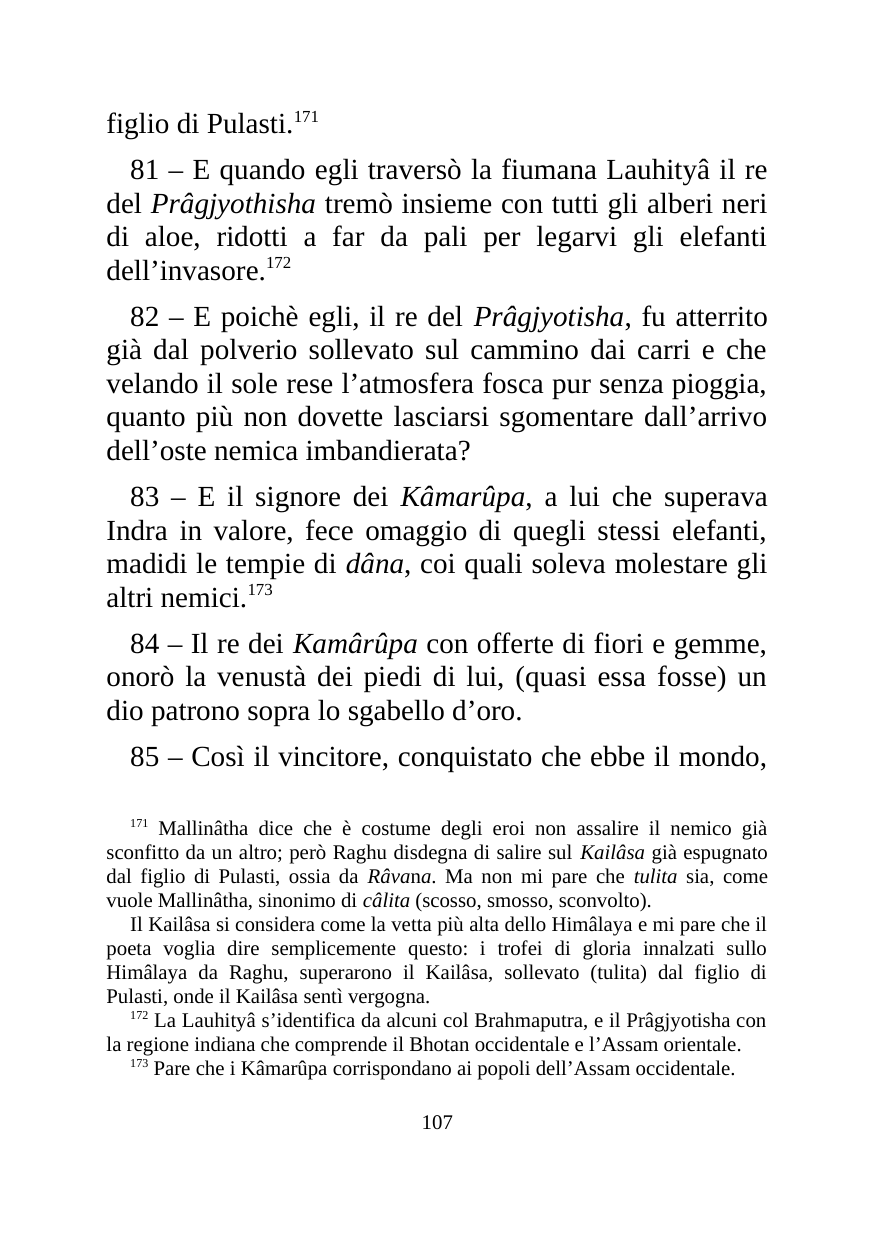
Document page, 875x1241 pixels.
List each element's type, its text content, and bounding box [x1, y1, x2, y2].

text Pare che i Kâmarûpa corrispondano ai popoli dell’Assam occidentale. [106, 1056, 768, 1080]
text 83 – E il signore dei Kâmarûpa, a lui che superava Indra in valore, fece omaggio di quegli stessi elefanti, madidi le tempie di dâna, coi quali soleva molestare gli altri nemici. [106, 479, 768, 613]
text 82 – E poichè egli, il re del Prâgjyotisha, fu atterrito già dal polverio sollevato sul cammino dai carri e che velando il sole rese l’atmosfera fosca pur senza pioggia, quanto più non dovette lasciarsi sgomentare dall’arrivo dell’oste nemica imbandierata? [106, 299, 768, 467]
text 81 – E quando egli traversò la fiumana Lauhityâ il re del Prâgjyothisha tremò insieme con tutti gli alberi neri di aloe, ridotti a far da pali per legarvi gli elefanti dell’invasore. [106, 152, 768, 286]
text figlio di Pulasti. [106, 106, 768, 140]
text 85 – Così il vincitore, conquistato che ebbe il mondo, [106, 739, 768, 772]
text 84 – Il re dei Kamârûpa con offerte di fiori e gemme, onorò la venustà dei piedi di lui, (quasi essa fosse) un dio patrono sopra lo sgabello d’oro. [106, 626, 768, 726]
text La Lauhityâ s’identifica da alcuni col Brahmaputra, e il Prâgjyotisha con la regione indiana che comprende il Bhotan occidentale e l’Assam orientale. [106, 1008, 768, 1056]
text Mallinâtha dice che è costume degli eroi non assalire il nemico già sconfitto da un altro; però Raghu disdegna di salire sul Kailâsa già espugnato dal figlio di Pulasti, ossia da Râvana. Ma non mi pare che tulita sia, come vuole Mallinâtha, sinonimo di câlita (scosso, smosso, sconvolto). [106, 816, 768, 912]
text Il Kailâsa si considera come la vetta più alta dello Himâlaya e mi pare che il poeta voglia dire semplicemente questo: i trofei di gloria innalzati sullo Himâlaya da Raghu, superarono il Kailâsa, sollevato (tulita) dal figlio di Pulasti, onde il Kailâsa sentì vergogna. [106, 912, 768, 1008]
